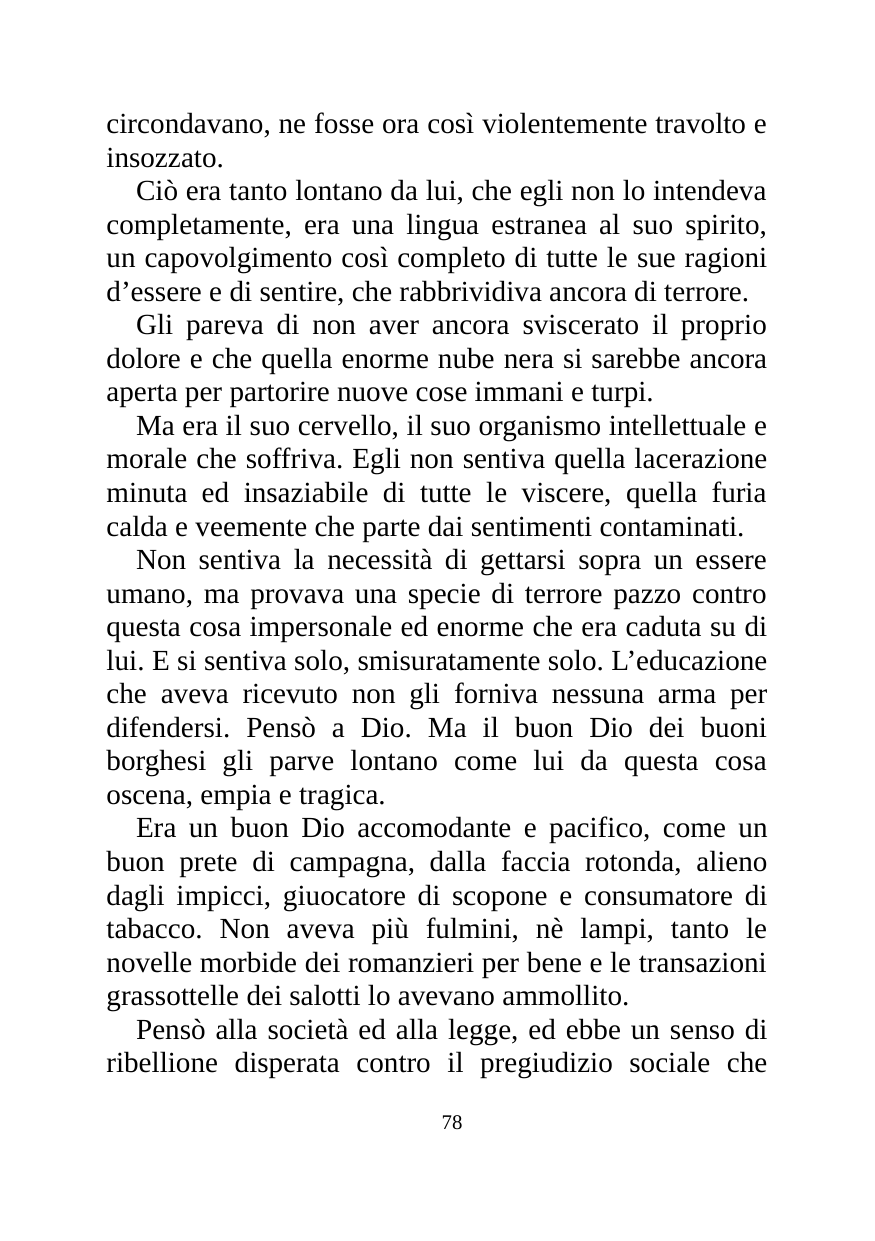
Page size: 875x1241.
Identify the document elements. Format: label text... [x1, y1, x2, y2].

text Era un buon Dio accomodante e pacifico, come un buon prete di campagna, dalla faccia rotonda, alieno dagli impicci, giuocatore di scopone e consumatore di tabacco. Non aveva più fulmini, nè lampi, tanto le novelle morbide dei romanzieri per bene e le transazioni grassottelle dei salotti lo avevano ammollito. [106, 811, 768, 1012]
text Ciò era tanto lontano da lui, che egli non lo intendeva completamente, era una lingua estranea al suo spirito, un capovolgimento così completo di tutte le sue ragioni d’essere e di sentire, che rabbrividiva ancora di terrore. [106, 173, 768, 307]
text circondavano, ne fosse ora così violentemente travolto e insozzato. [106, 106, 768, 173]
text Non sentiva la necessità di gettarsi sopra un essere umano, ma provava una specie di terrore pazzo contro questa cosa impersonale ed enorme che era caduta su di lui. E si sentiva solo, smisuratamente solo. L’educazione che aveva ricevuto non gli forniva nessuna arma per difendersi. Pensò a Dio. Ma il buon Dio dei buoni borghesi gli parve lontano come lui da questa cosa oscena, empia e tragica. [106, 542, 768, 811]
text Pensò alla società ed alla legge, ed ebbe un senso di ribellione disperata contro il pregiudizio sociale che [106, 1012, 768, 1079]
text Ma era il suo cervello, il suo organismo intellettuale e morale che soffriva. Egli non sentiva quella lacerazione minuta ed insaziabile di tutte le viscere, quella furia calda e veemente che parte dai sentimenti contaminati. [106, 408, 768, 542]
text Gli pareva di non aver ancora sviscerato il proprio dolore e che quella enorme nube nera si sarebbe ancora aperta per partorire nuove cose immani e turpi. [106, 307, 768, 408]
